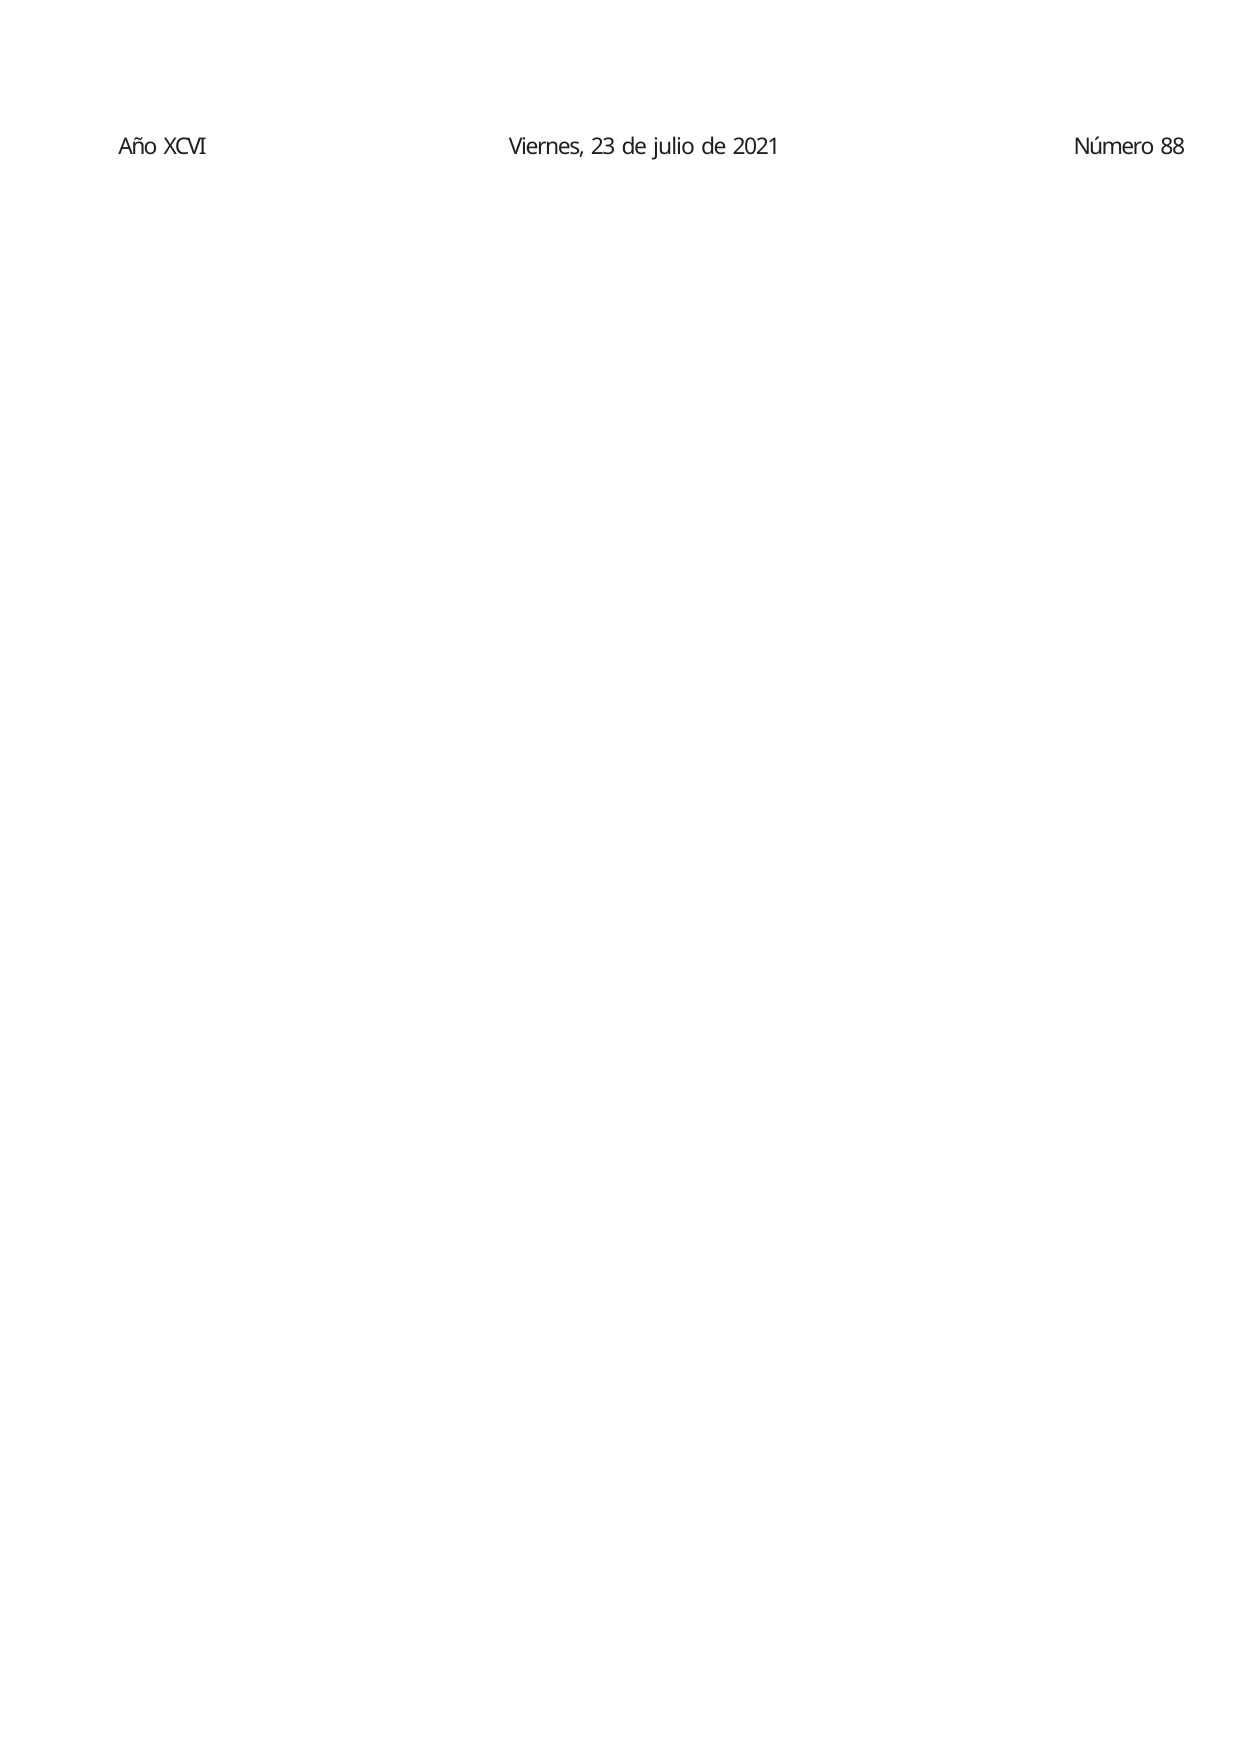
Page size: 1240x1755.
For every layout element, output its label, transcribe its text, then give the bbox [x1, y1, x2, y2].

text Año XCVI Viernes, 23 de julio de 2021 Número 88 [118, 133, 1229, 159]
